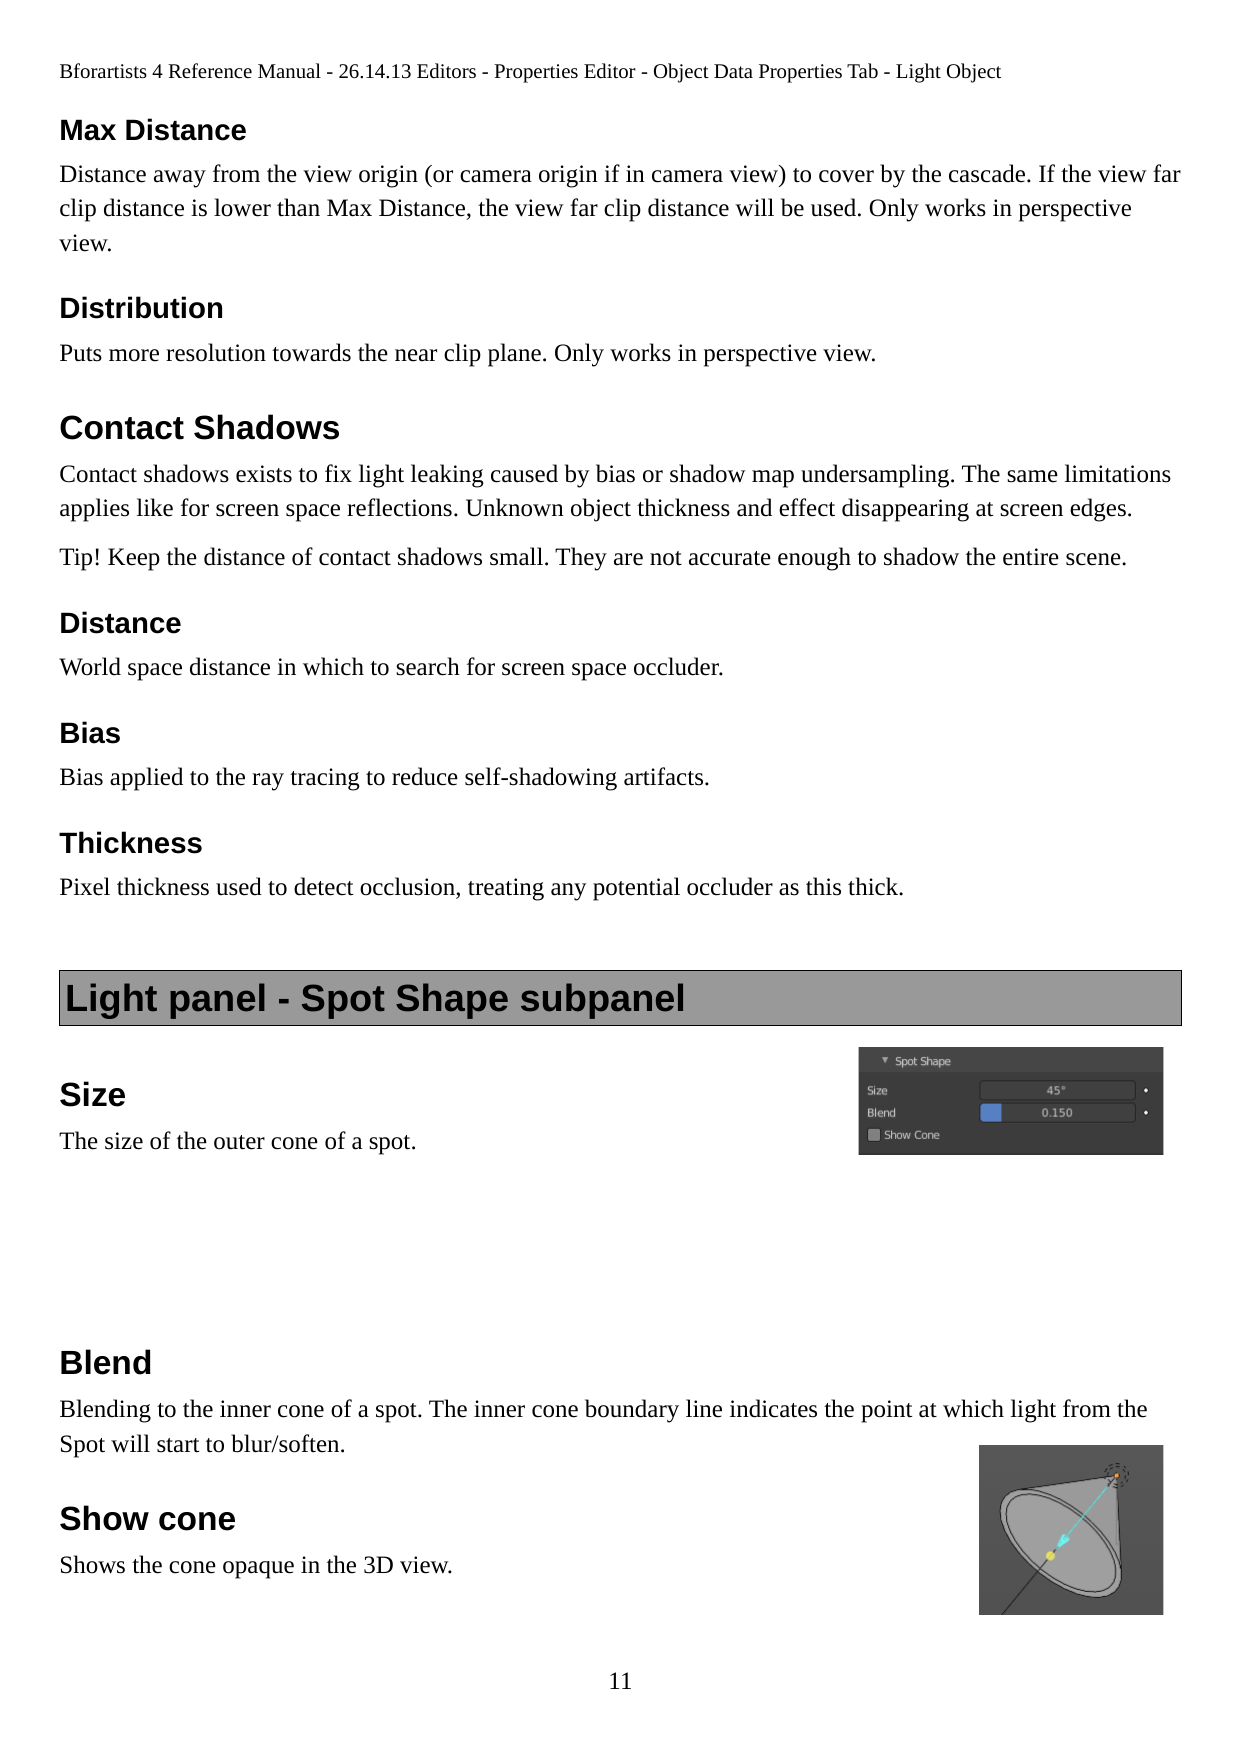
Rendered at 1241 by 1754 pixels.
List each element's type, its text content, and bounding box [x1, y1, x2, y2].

subtitle Distribution [59, 291, 1181, 325]
text Pixel thickness used to detect occlusion, treating any potential occluder as this thick. [59, 872, 1181, 901]
subtitle Max Distance [59, 113, 1181, 146]
text Blending to the inner cone of a spot. The inner cone boundary line indicates the point at which light from the Spot will start to blur/soften. [59, 1394, 1181, 1458]
text Bias applied to the ray tracing to reduce self-shadowing artifacts. [59, 762, 1181, 791]
text Shows the cone opaque in the 3D view. [59, 1550, 979, 1579]
subtitle Bias [59, 716, 1181, 749]
text World space distance in which to search for screen space occluder. [59, 652, 1181, 681]
text Tip! Keep the distance of contact shadows small. They are not accurate enough to shadow the entire scene. [59, 542, 1181, 571]
table_header Light panel - Spot Shape subpanel [60, 971, 1181, 1025]
subtitle Size [59, 1075, 858, 1114]
subtitle Distance [59, 606, 1181, 640]
subtitle Contact Shadows [59, 408, 1181, 446]
picture [858, 1047, 1164, 1155]
subtitle [1164, 1499, 1181, 1537]
picture [979, 1445, 1164, 1615]
subtitle Show cone [59, 1499, 979, 1537]
subtitle [1164, 1075, 1181, 1114]
text Distance away from the view origin (or camera origin if in camera view) to cover by the cascade. If the view far clip distance is lower than Max Distance, the view far clip distance will be used. Only works in perspective view. [59, 159, 1181, 257]
text Contact shadows exists to fix light leaking caused by bias or shadow map undersampling. The same limitations applies like for screen space reflections. Unknown object thickness and effect disappearing at screen edges. [59, 459, 1181, 522]
text Puts more resolution towards the near clip plane. Only works in perspective view. [59, 338, 1181, 366]
subtitle Blend [59, 1343, 1181, 1382]
text The size of the outer cone of a spot. [59, 1126, 858, 1155]
subtitle Thickness [59, 826, 1181, 859]
